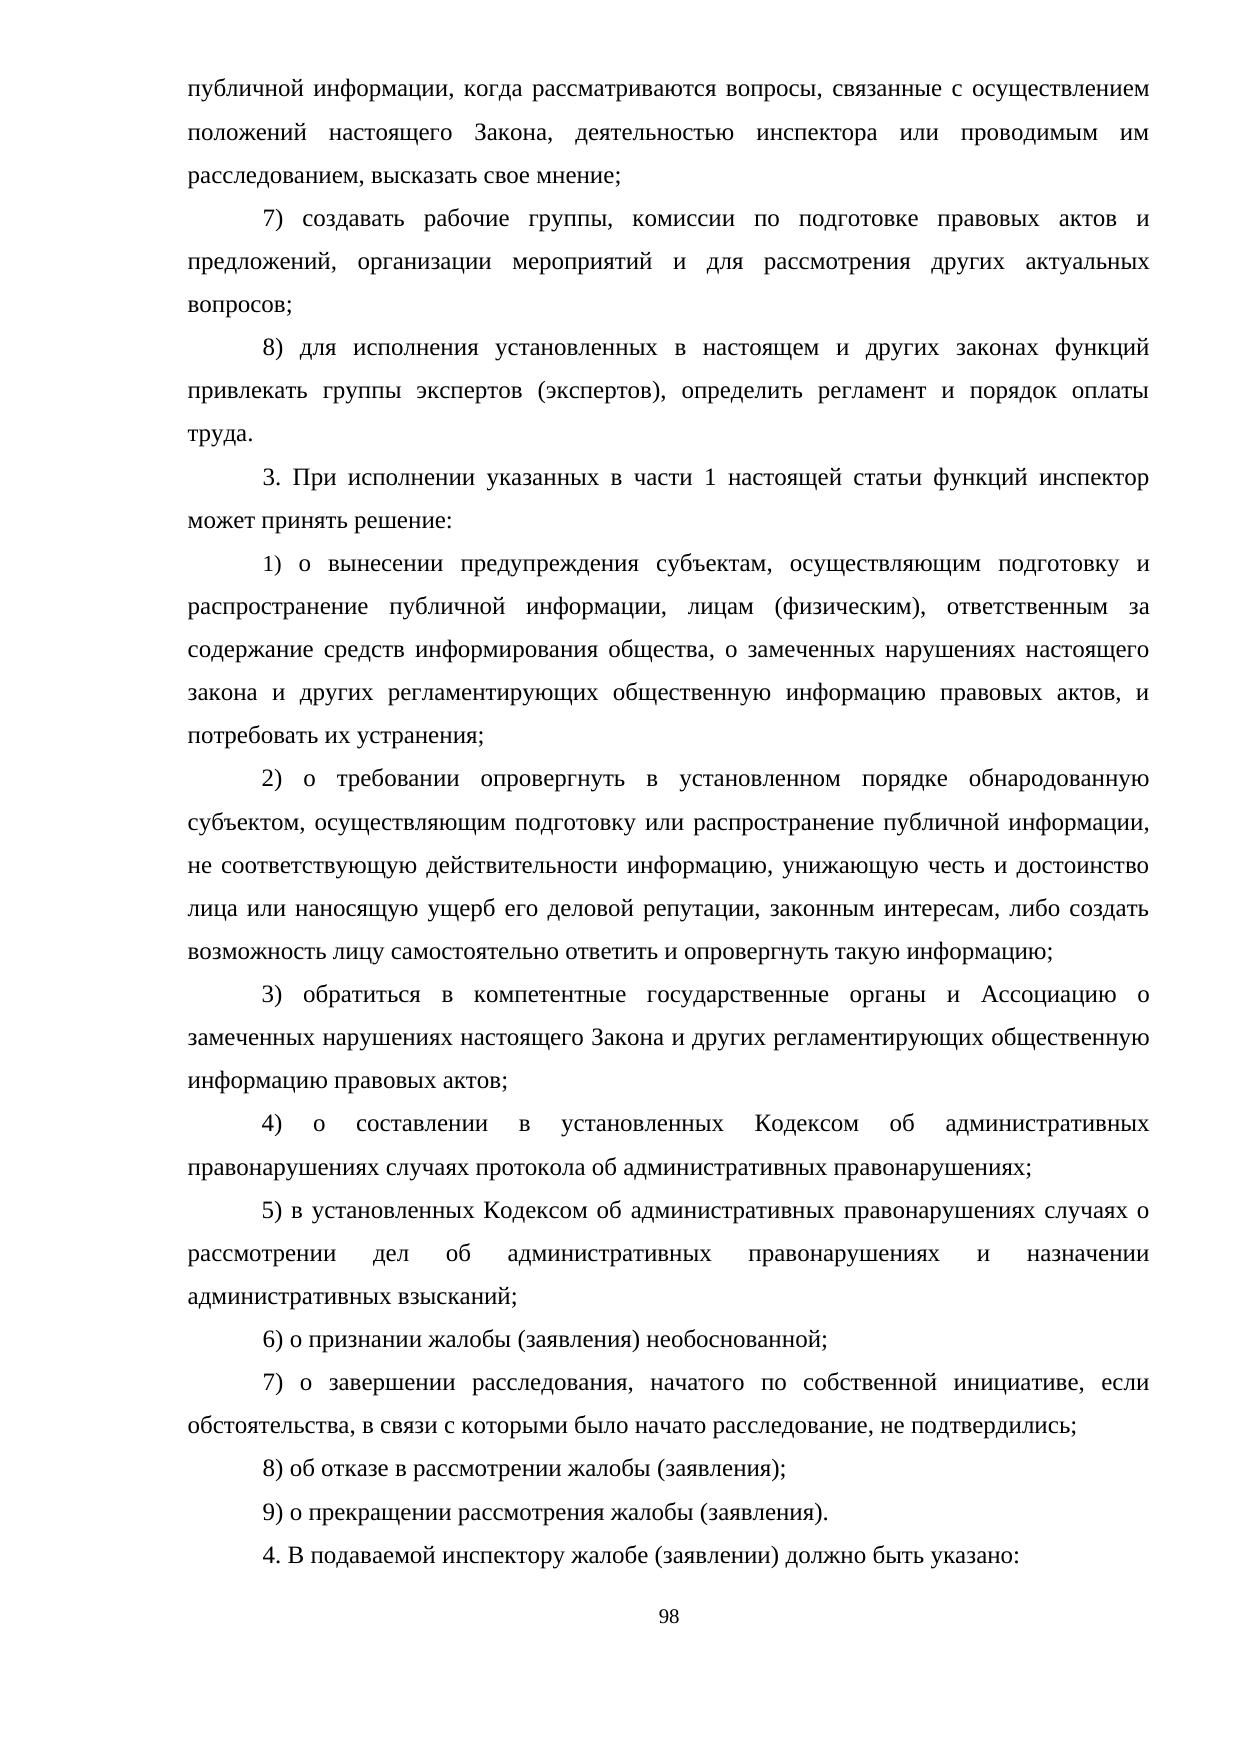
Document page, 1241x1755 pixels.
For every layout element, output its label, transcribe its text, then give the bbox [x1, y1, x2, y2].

text 4) о составлении в установленных Кодексом об административных правонарушениях случаях протокола об административных правонарушениях; [187, 1108, 1150, 1180]
text 8) для исполнения установленных в настоящем и других законах функций привлекать группы экспертов (экспертов), определить регламент и порядок оплаты труда. [187, 332, 1150, 447]
text публичной информации, когда рассматриваются вопросы, связанные с осуществлением положений настоящего Закона, деятельностью инспектора или проводимым им расследованием, высказать свое мнение; [187, 73, 1150, 188]
text 7) создавать рабочие группы, комиссии по подготовке правовых актов и предложений, организации мероприятий и для рассмотрения других актуальных вопросов; [187, 203, 1150, 318]
text 3) обратиться в компетентные государственные органы и Ассоциацию о замеченных нарушениях настоящего Закона и других регламентирующих общественную информацию правовых актов; [187, 979, 1150, 1094]
text 6) о признании жалобы (заявления) необоснованной; [187, 1324, 1150, 1353]
text 4. В подаваемой инспектору жалобе (заявлении) должно быть указано: [187, 1540, 1150, 1568]
text 8) об отказе в рассмотрении жалобы (заявления); [187, 1453, 1150, 1482]
text 9) о прекращении рассмотрения жалобы (заявления). [187, 1497, 1150, 1525]
text 2) о требовании опровергнуть в установленном порядке обнародованную субъектом, осуществляющим подготовку или распространение публичной информации, не соответствующую действительности информацию, унижающую честь и достоинство лица или наносящую ущерб его деловой репутации, законным интересам, либо создать возможность лицу самостоятельно ответить и опровергнуть такую информацию; [187, 763, 1150, 965]
text 3. При исполнении указанных в части 1 настоящей статьи функций инспектор может принять решение: [187, 462, 1150, 533]
text 5) в установленных Кодексом об административных правонарушениях случаях о рассмотрении дел об административных правонарушениях и назначении административных взысканий; [187, 1195, 1150, 1310]
text 1) о вынесении предупреждения субъектам, осуществляющим подготовку и распространение публичной информации, лицам (физическим), ответственным за содержание средств информирования общества, о замеченных нарушениях настоящего закона и других регламентирующих общественную информацию правовых актов, и потребовать их устранения; [187, 548, 1150, 749]
text 7) о завершении расследования, начатого по собственной инициативе, если обстоятельства, в связи с которыми было начато расследование, не подтвердились; [187, 1367, 1150, 1439]
